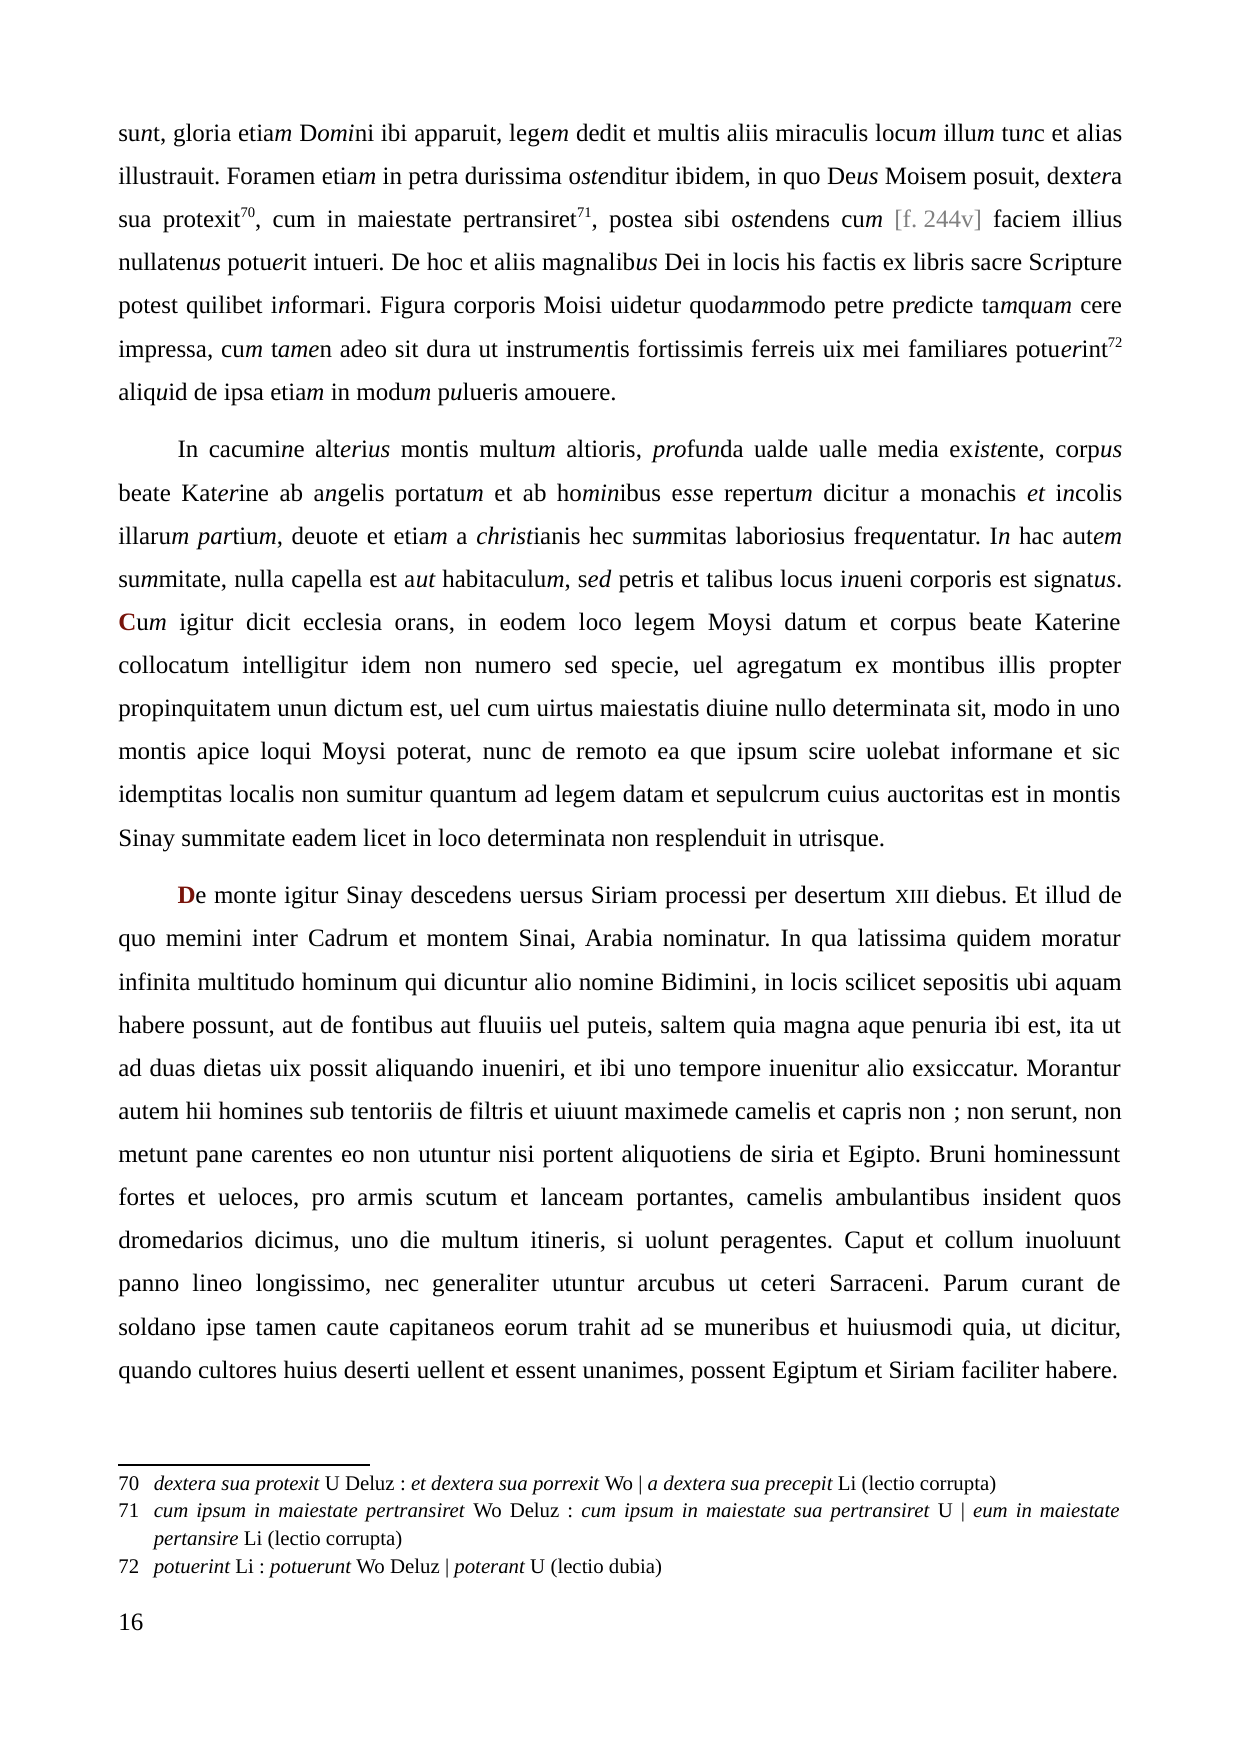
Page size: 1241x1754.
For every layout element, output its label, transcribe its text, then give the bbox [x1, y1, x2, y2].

text cum ipsum in maiestate pertransiret Wo Deluz : cum ipsum in maiestate sua pertransiret U | eum in maiestate pertansire Li (lectio corrupta) [118, 1498, 1122, 1550]
text dextera sua protexit U Deluz : et dextera sua porrexit Wo | a dextera sua precepit Li (lectio corrupta) [118, 1471, 1122, 1495]
text potuerint Li : potuerunt Wo Deluz | poterant U (lectio dubia) [118, 1553, 1122, 1578]
text In cacumine alterius montis multum altioris, profunda ualde ualle media existente, corpus beate Katerine ab angelis portatum et ab hominibus esse repertum dicitur a monachis et incolis illarum partium, deuote et etiam a christianis hec summitas laboriosius frequentatur. In hac autem summitate, nulla capella est aut habitaculum, sed petris et talibus locus inueni corporis est signatus. Cum igitur dicit ecclesia orans, in eodem loco legem Moysi datum et corpus beate Katerine collocatum intelligitur idem non numero sed specie, uel agregatum ex montibus illis propter propinquitatem unun dictum est, uel cum uirtus maiestatis diuine nullo determinata sit, modo in uno montis apice loqui Moysi poterat, nunc de remoto ea que ipsum scire uolebat informane et sic idemptitas localis non sumitur quantum ad legem datam et sepulcrum cuius auctoritas est in montis Sinay summitate eadem licet in loco determinata non resplenduit in utrisque. [118, 434, 1122, 851]
text De monte igitur Sinay descedens uersus Siriam processi per desertum xiii diebus. Et illud de quo memini inter Cadrum et montem Sinai, Arabia nominatur. In qua latissima quidem moratur infinita multitudo hominum qui dicuntur alio nomine Bidimini, in locis scilicet sepositis ubi aquam habere possunt, aut de fontibus aut fluuiis uel puteis, saltem quia magna aque penuria ibi est, ita ut ad duas dietas uix possit aliquando inueniri, et ibi uno tempore inuenitur alio exsiccatur. Morantur autem hii homines sub tentoriis de filtris et uiuunt maximede camelis et capris non ; non serunt, non metunt pane carentes eo non utuntur nisi portent aliquotiens de siria et Egipto. Bruni hominessunt fortes et ueloces, pro armis scutum et lanceam portantes, camelis ambulantibus insident quos dromedarios dicimus, uno die multum itineris, si uolunt peragentes. Caput et collum inuoluunt panno lineo longissimo, nec generaliter utuntur arcubus ut ceteri Sarraceni. Parum curant de soldano ipse tamen caute capitaneos eorum trahit ad se muneribus et huiusmodi quia, ut dicitur, quando cultores huius deserti uellent et essent unanimes, possent Egiptum et Siriam faciliter habere. [118, 880, 1122, 1383]
text sunt, gloria etiam Domini ibi apparuit, legem dedit et multis aliis miraculis locum illum tunc et alias illustrauit. Foramen etiam in petra durissima ostenditur ibidem, in quo Deus Moisem posuit, dextera sua protexit, cum in maiestate pertransiret, postea sibi ostendens cum [f. 244v] faciem illius nullatenus potuerit intueri. De hoc et aliis magnalibus Dei in locis his factis ex libris sacre Scripture potest quilibet informari. Figura corporis Moisi uidetur quodammodo petre predicte tamquam cere impressa, cum tamen adeo sit dura ut instrumentis fortissimis ferreis uix mei familiares potuerint aliquid de ipsa etiam in modum pulueris amouere. [118, 118, 1122, 406]
